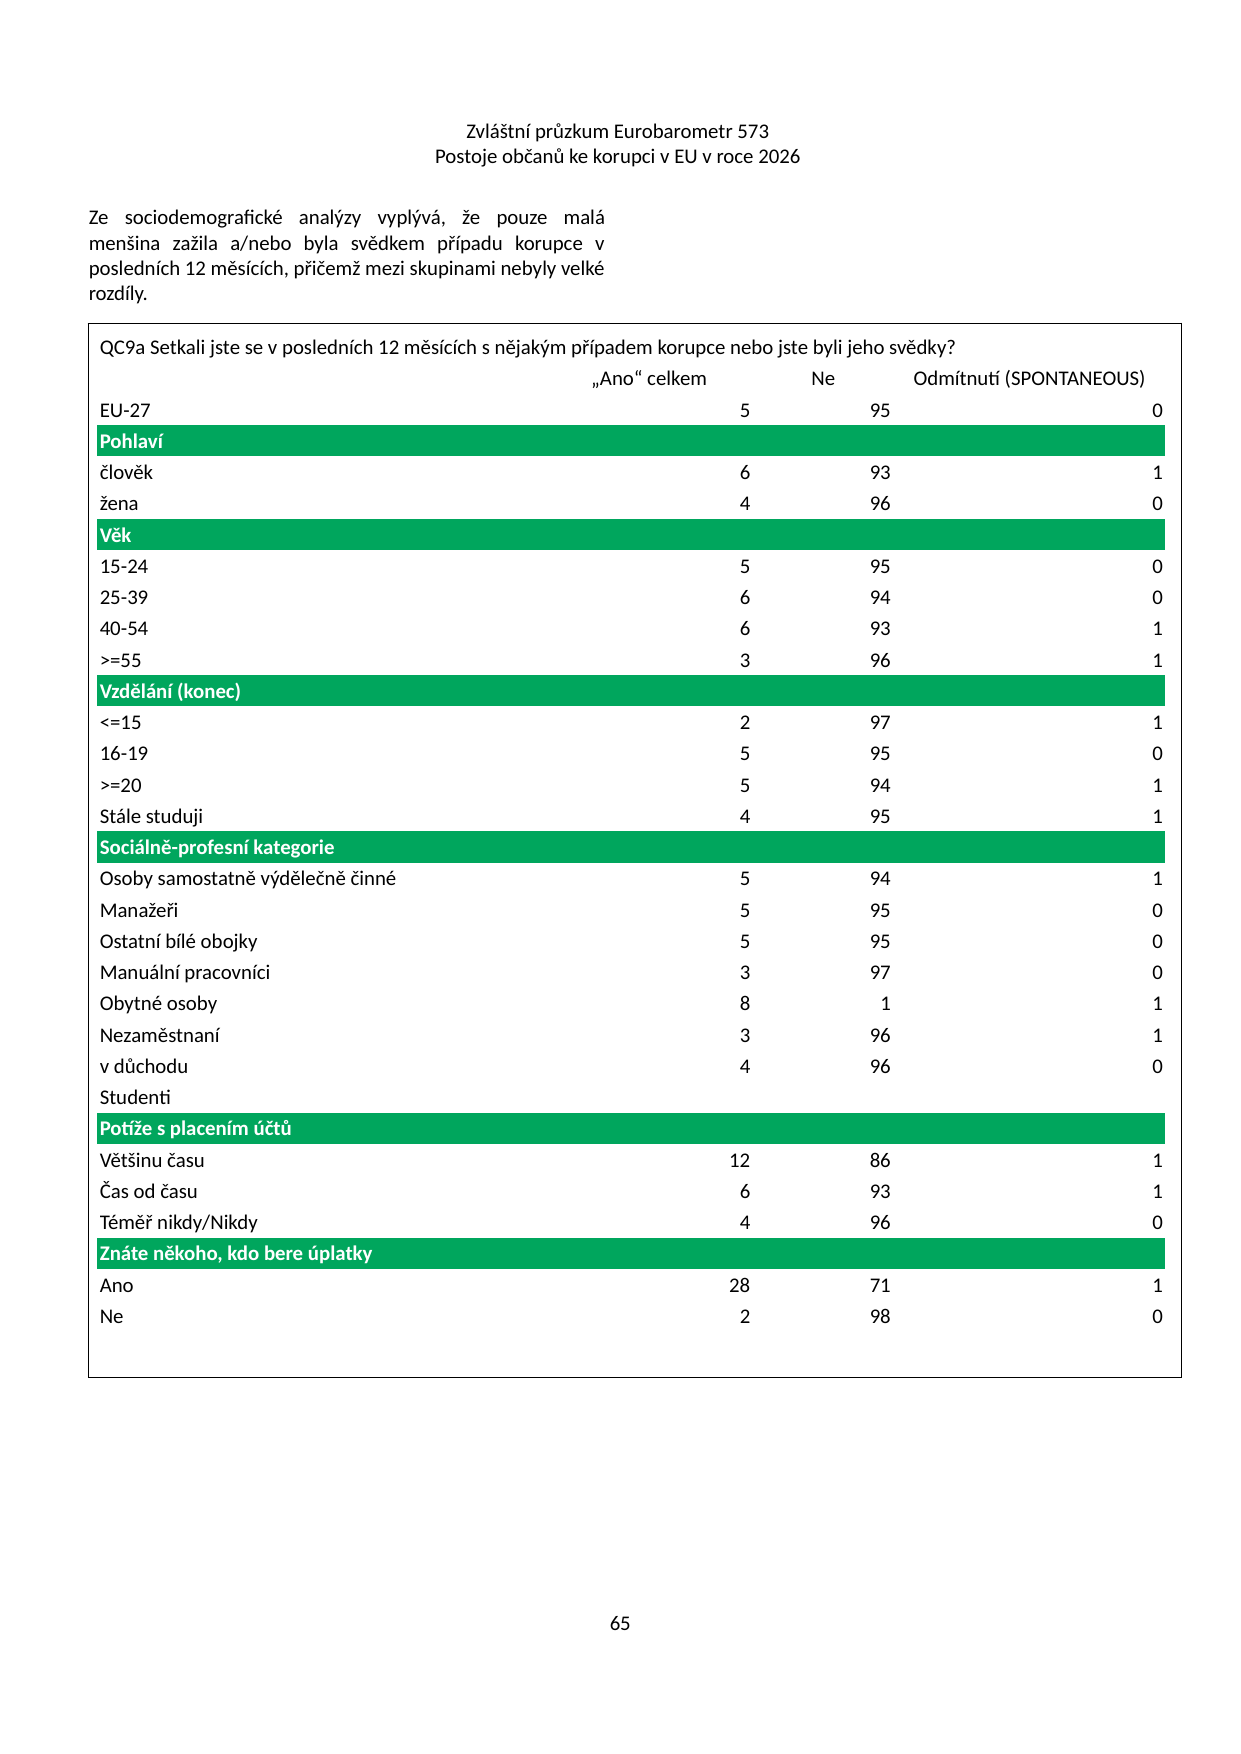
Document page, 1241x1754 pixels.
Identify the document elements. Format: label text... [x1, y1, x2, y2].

table_cell 0 [894, 956, 1165, 988]
table_cell 3 [545, 644, 753, 675]
table_cell 6 [545, 456, 753, 488]
table_cell 1 [894, 863, 1165, 894]
table_cell 96 [753, 1050, 893, 1081]
table_cell 1 [894, 456, 1165, 488]
table_cell EU-27 [97, 394, 545, 425]
table_cell 0 [894, 1050, 1165, 1081]
table_cell 2 [545, 1300, 753, 1331]
table_cell 25-39 [97, 581, 545, 613]
table_cell 96 [753, 1206, 893, 1238]
table_cell 94 [753, 769, 893, 800]
table_cell 93 [753, 1175, 893, 1206]
table_cell 28 [545, 1269, 753, 1300]
table_cell 4 [545, 1206, 753, 1238]
table_cell 98 [753, 1300, 893, 1331]
table_cell 95 [753, 550, 893, 581]
table_cell „Ano“ celkem [545, 363, 753, 394]
table_cell 95 [753, 894, 893, 925]
table_cell Manažeři [97, 894, 545, 925]
table_cell žena [97, 488, 545, 519]
table_cell 71 [753, 1269, 893, 1300]
table_cell 5 [545, 550, 753, 581]
table_cell Ne [97, 1300, 545, 1331]
table_cell 2 [545, 706, 753, 738]
table_cell 0 [894, 550, 1165, 581]
table_cell 96 [753, 488, 893, 519]
table_cell Znáte někoho, kdo bere úplatky [97, 1238, 1165, 1269]
table_cell [894, 1081, 1165, 1113]
table_cell 95 [753, 738, 893, 769]
table_cell Nezaměstnaní [97, 1019, 545, 1050]
table_cell Odmítnutí (SPONTANEOUS) [894, 363, 1165, 394]
text Ze sociodemografické analýzy vyplývá, že pouze malá menšina zažila a/nebo byla svědkem případu korupce v posledních 12 měsících, přičemž mezi skupinami nebyly velké rozdíly. [88, 204, 605, 306]
table_cell 1 [753, 988, 893, 1019]
table_cell Stále studuji [97, 800, 545, 831]
table_cell Obytné osoby [97, 988, 545, 1019]
table_cell 86 [753, 1144, 893, 1175]
table_cell 0 [894, 925, 1165, 956]
table_cell 0 [894, 394, 1165, 425]
table_cell 12 [545, 1144, 753, 1175]
table_cell Většinu času [97, 1144, 545, 1175]
table_cell 1 [894, 1175, 1165, 1206]
table_cell 1 [894, 988, 1165, 1019]
table_cell Pohlaví [97, 425, 1165, 456]
table_cell 95 [753, 394, 893, 425]
table_cell 94 [753, 581, 893, 613]
table_cell 1 [894, 1269, 1165, 1300]
table_cell 6 [545, 1175, 753, 1206]
table_cell 97 [753, 956, 893, 988]
table_cell 5 [545, 894, 753, 925]
table_cell 96 [753, 1019, 893, 1050]
table_cell 1 [894, 644, 1165, 675]
table_cell 4 [545, 1050, 753, 1081]
table_cell Věk [97, 519, 1165, 550]
table_cell 0 [894, 894, 1165, 925]
table_cell 0 [894, 581, 1165, 613]
table_cell [97, 363, 545, 394]
table_cell Ano [97, 1269, 545, 1300]
table_cell 15-24 [97, 550, 545, 581]
table_cell 4 [545, 488, 753, 519]
table_cell 1 [894, 1144, 1165, 1175]
table_cell Sociálně-profesní kategorie [97, 831, 1165, 863]
table_cell 6 [545, 581, 753, 613]
table_cell 1 [894, 706, 1165, 738]
table_cell 93 [753, 456, 893, 488]
table_cell v důchodu [97, 1050, 545, 1081]
table_cell 95 [753, 925, 893, 956]
table_cell 94 [753, 863, 893, 894]
table_cell 1 [894, 769, 1165, 800]
table_cell 8 [545, 988, 753, 1019]
table_cell 16-19 [97, 738, 545, 769]
table_cell 93 [753, 613, 893, 644]
table_cell >=20 [97, 769, 545, 800]
table_cell Čas od času [97, 1175, 545, 1206]
table_cell 1 [894, 800, 1165, 831]
table_cell 5 [545, 863, 753, 894]
table_cell 0 [894, 1300, 1165, 1331]
table_cell člověk [97, 456, 545, 488]
table_cell 40-54 [97, 613, 545, 644]
table_cell 3 [545, 956, 753, 988]
table_header QC9a Setkali jste se v posledních 12 měsících s nějakým případem korupce nebo jste byli jeho svědky? [97, 331, 1165, 363]
table_cell 0 [894, 1206, 1165, 1238]
table_cell Osoby samostatně výdělečně činné [97, 863, 545, 894]
table_cell 5 [545, 738, 753, 769]
table_cell [753, 1081, 893, 1113]
table_cell 95 [753, 800, 893, 831]
table_cell 97 [753, 706, 893, 738]
table_cell 0 [894, 738, 1165, 769]
table_cell Téměř nikdy/Nikdy [97, 1206, 545, 1238]
table_cell 96 [753, 644, 893, 675]
table_cell [545, 1081, 753, 1113]
table_cell 3 [545, 1019, 753, 1050]
table_cell 1 [894, 613, 1165, 644]
table_cell 4 [545, 800, 753, 831]
table_cell Studenti [97, 1081, 545, 1113]
table_cell Manuální pracovníci [97, 956, 545, 988]
table_cell 5 [545, 925, 753, 956]
table_cell 1 [894, 1019, 1165, 1050]
table_cell <=15 [97, 706, 545, 738]
table_cell Potíže s placením účtů [97, 1113, 1165, 1144]
table_cell Vzdělání (konec) [97, 675, 1165, 706]
table_cell 0 [894, 488, 1165, 519]
table_cell 5 [545, 769, 753, 800]
table_cell Ne [753, 363, 893, 394]
table_cell >=55 [97, 644, 545, 675]
table_cell 5 [545, 394, 753, 425]
table_cell Ostatní bílé obojky [97, 925, 545, 956]
table_cell 6 [545, 613, 753, 644]
